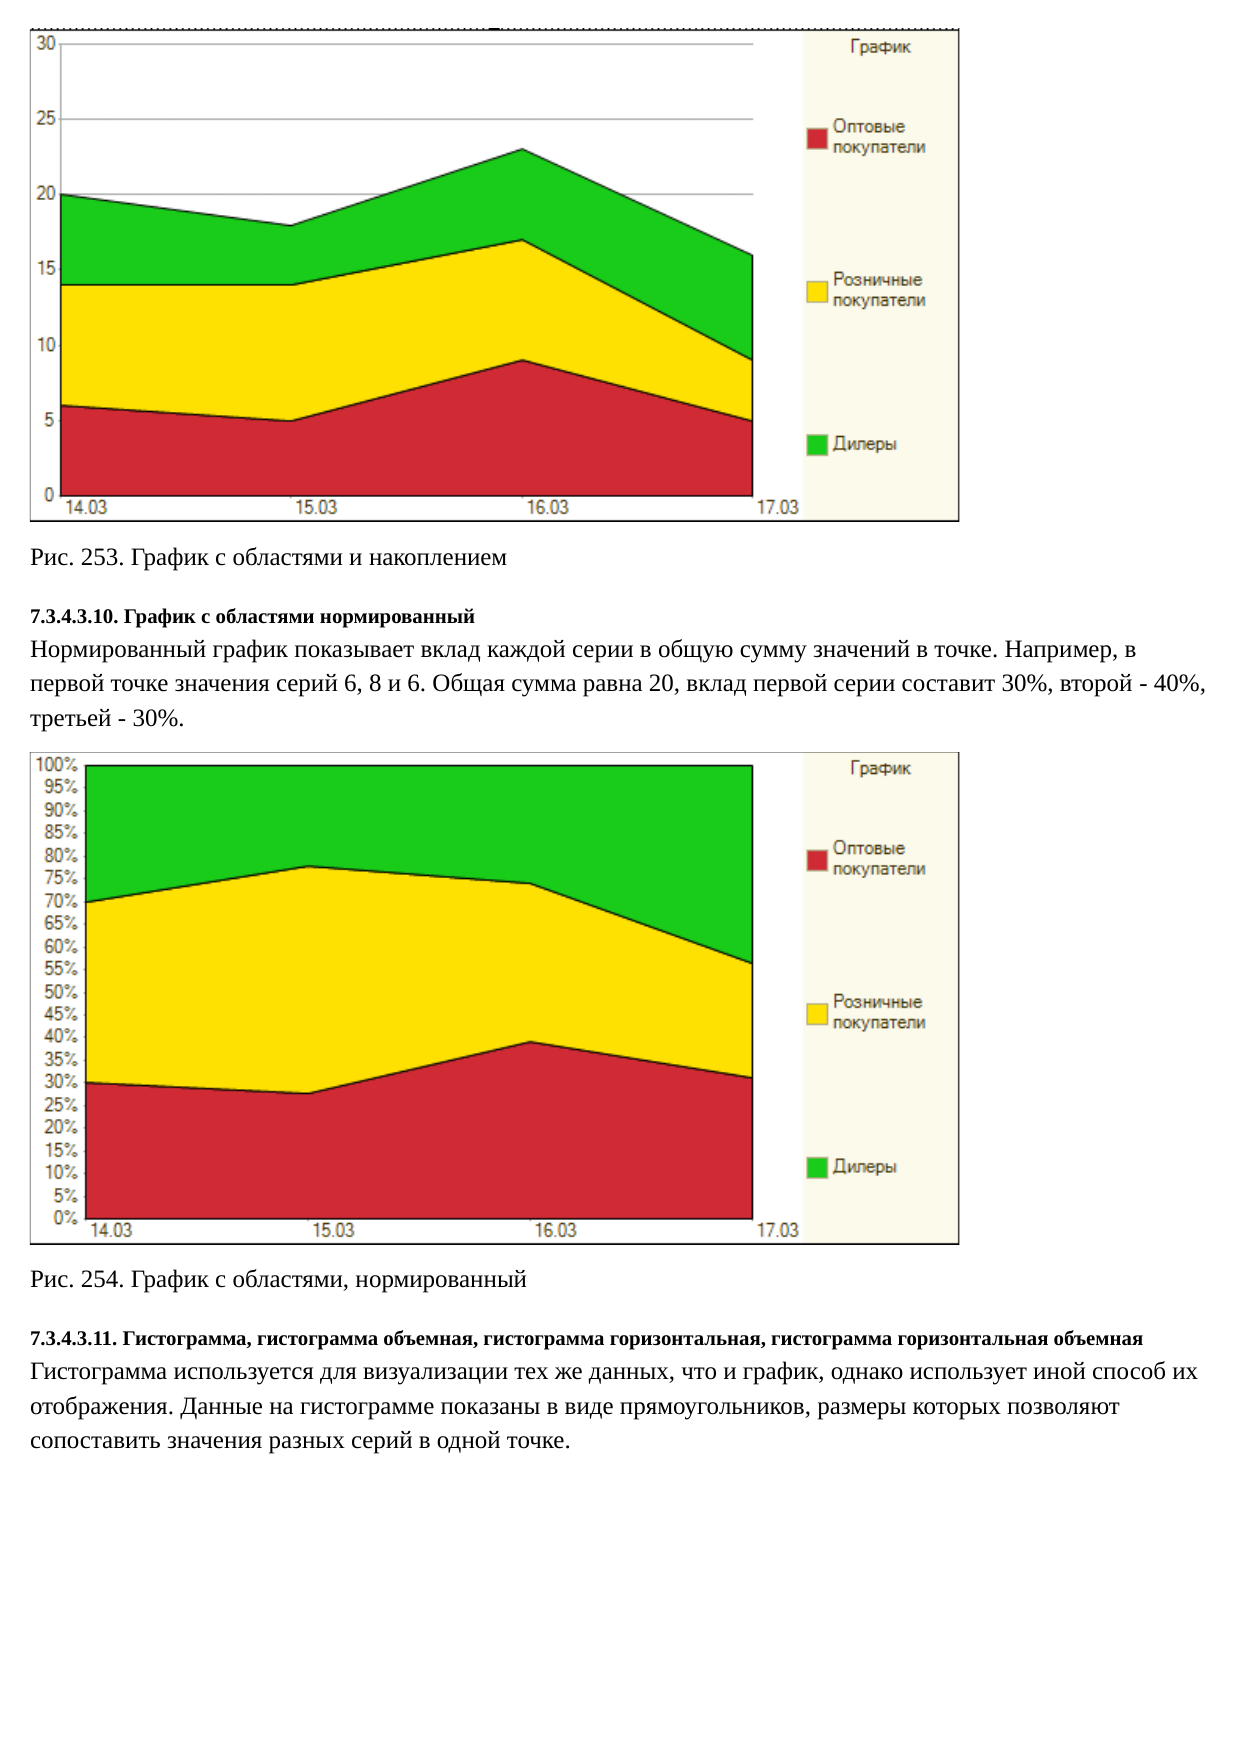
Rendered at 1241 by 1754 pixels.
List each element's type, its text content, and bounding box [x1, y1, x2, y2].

picture [29, 752, 960, 1245]
picture [29, 28, 960, 522]
text Рис. 254. График с областями, нормированный [30, 1264, 1211, 1293]
text Нормированный график показывает вклад каждой серии в общую сумму значений в точке. Например, в первой точке значения серий 6, 8 и 6. Общая сумма равна 20, вклад первой серии составит 30%, второй ‑ 40%, третьей ‑ 30%. [30, 634, 1211, 732]
subtitle 7.3.4.3.10. График с областями нормированный [30, 604, 1211, 628]
text Гистограмма используется для визуализации тех же данных, что и график, однако использует иной способ их отображения. Данные на гистограмме показаны в виде прямоугольников, размеры которых позволяют сопоставить значения разных серий в одной точке. [30, 1356, 1211, 1454]
text Рис. 253. График с областями и накоплением [30, 542, 1211, 571]
subtitle 7.3.4.3.11. Гистограмма, гистограмма объемная, гистограмма горизонтальная, гистограмма горизонтальная объемная [30, 1326, 1211, 1350]
